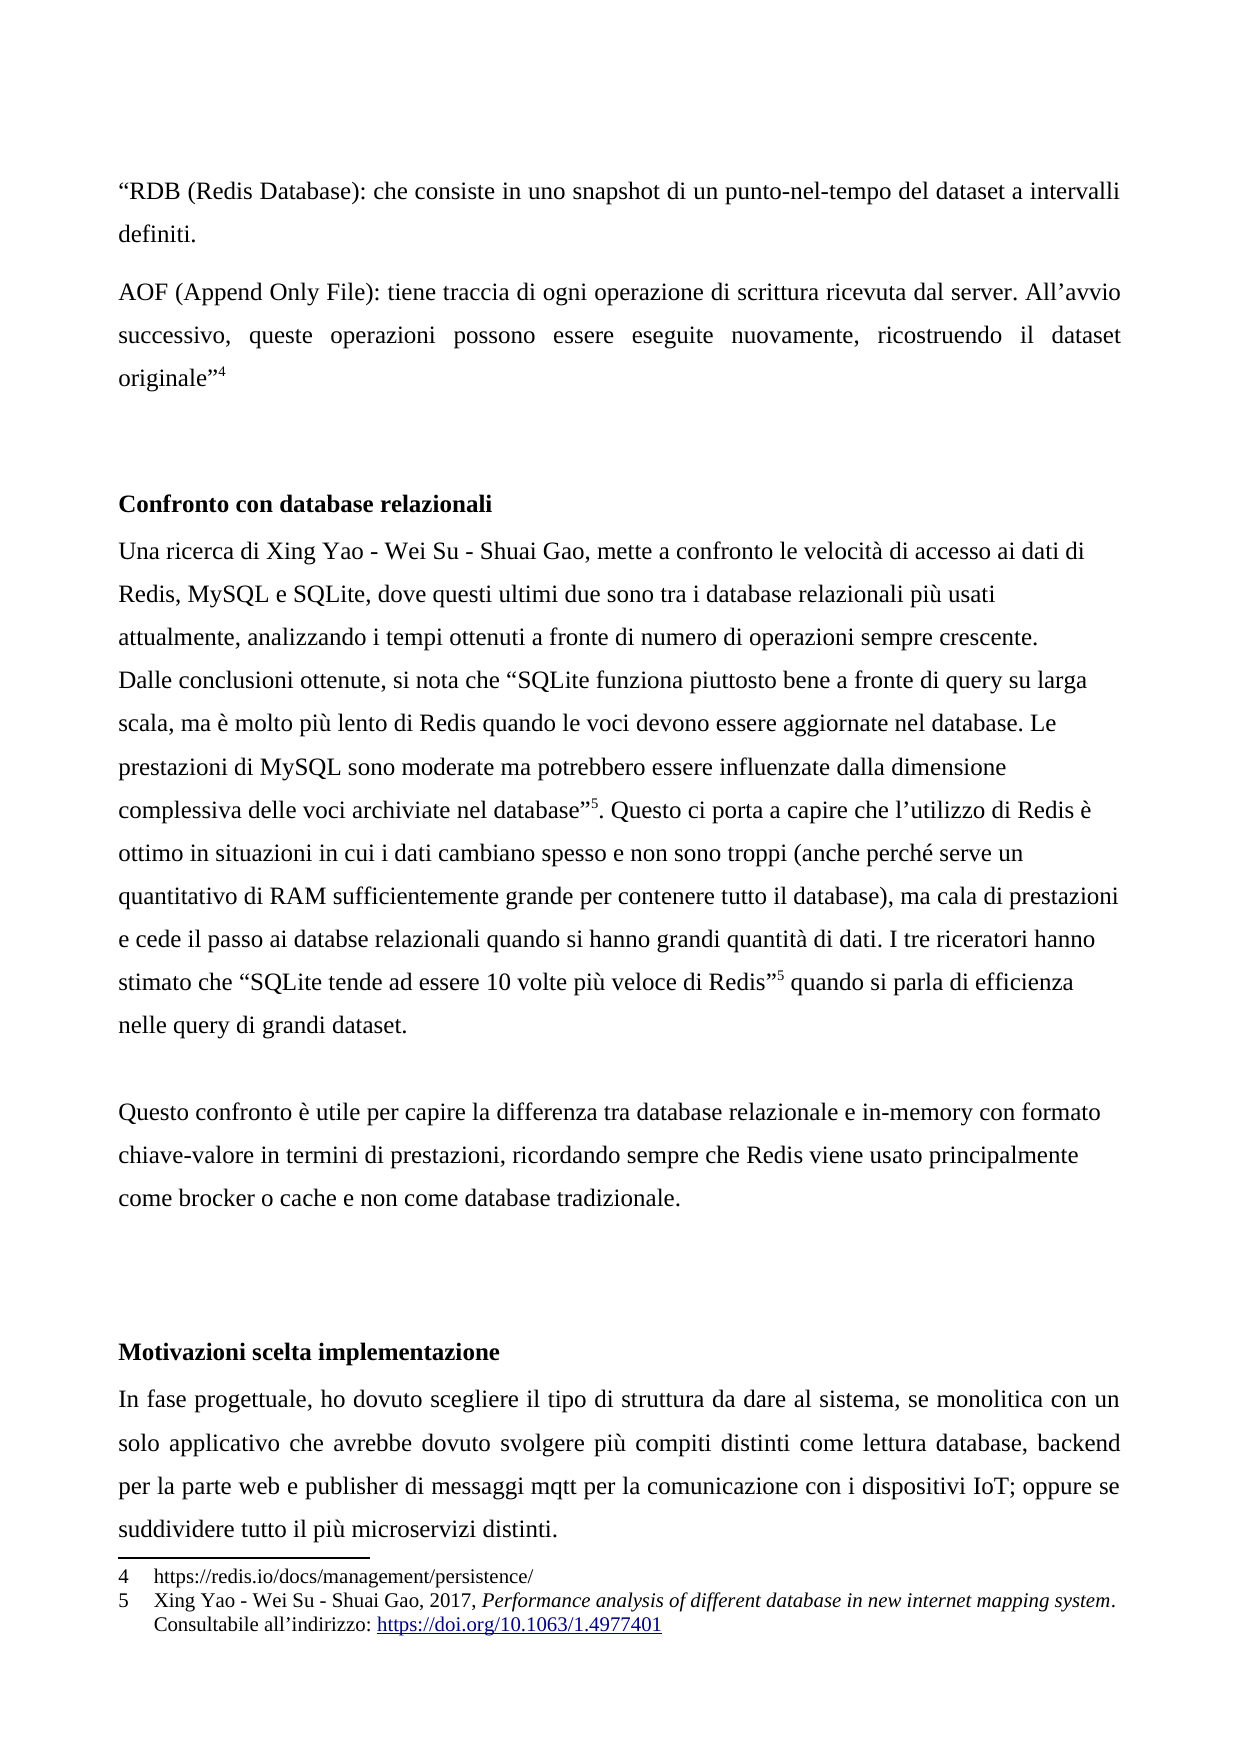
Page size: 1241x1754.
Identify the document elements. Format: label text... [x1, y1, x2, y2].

text Xing Yao - Wei Su - Shuai Gao, 2017, Performance analysis of different database in new internet mapping system. Consultabile all’indirizzo: https://doi.org/10.1063/1.4977401 [118, 1588, 1122, 1636]
text “RDB (Redis Database): che consiste in uno snapshot di un punto-nel-tempo del dataset a intervalli definiti. [118, 176, 1122, 248]
subtitle Confronto con database relazionali [118, 489, 1122, 517]
text Questo confronto è utile per capire la differenza tra database relazionale e in-memory con formato chiave-valore in termini di prestazioni, ricordando sempre che Redis viene usato principalmente come brocker o cache e non come database tradizionale. [118, 1097, 1122, 1212]
text Una ricerca di Xing Yao - Wei Su - Shuai Gao, mette a confronto le velocità di accesso ai dati di Redis, MySQL e SQLite, dove questi ultimi due sono tra i database relazionali più usati attualmente, analizzando i tempi ottenuti a fronte di numero di operazioni sempre crescente. [118, 536, 1122, 651]
text Dalle conclusioni ottenute, si nota che “SQLite funziona piuttosto bene a fronte di query su larga scala, ma è molto più lento di Redis quando le voci devono essere aggiornate nel database. Le prestazioni di MySQL sono moderate ma potrebbero essere influenzate dalla dimensione complessiva delle voci archiviate nel database”. Questo ci porta a capire che l’utilizzo di Redis è ottimo in situazioni in cui i dati cambiano spesso e non sono troppi (anche perché serve un quantitativo di RAM sufficientemente grande per contenere tutto il database), ma cala di prestazioni e cede il passo ai databse relazionali quando si hanno grandi quantità di dati. I tre riceratori hanno stimato che “SQLite tende ad essere 10 volte più veloce di Redis”5 quando si parla di efficienza nelle query di grandi dataset. [118, 665, 1122, 1039]
text https://redis.io/docs/management/persistence/ [118, 1564, 1122, 1588]
text In fase progettuale, ho dovuto scegliere il tipo di struttura da dare al sistema, se monolitica con un solo applicativo che avrebbe dovuto svolgere più compiti distinti come lettura database, backend per la parte web e publisher di messaggi mqtt per la comunicazione con i dispositivi IoT; oppure se suddividere tutto il più microservizi distinti. [118, 1384, 1122, 1543]
subtitle Motivazioni scelta implementazione [118, 1337, 1122, 1366]
text AOF (Append Only File): tiene traccia di ogni operazione di scrittura ricevuta dal server. All’avvio successivo, queste operazioni possono essere eseguite nuovamente, ricostruendo il dataset originale” [118, 277, 1122, 392]
